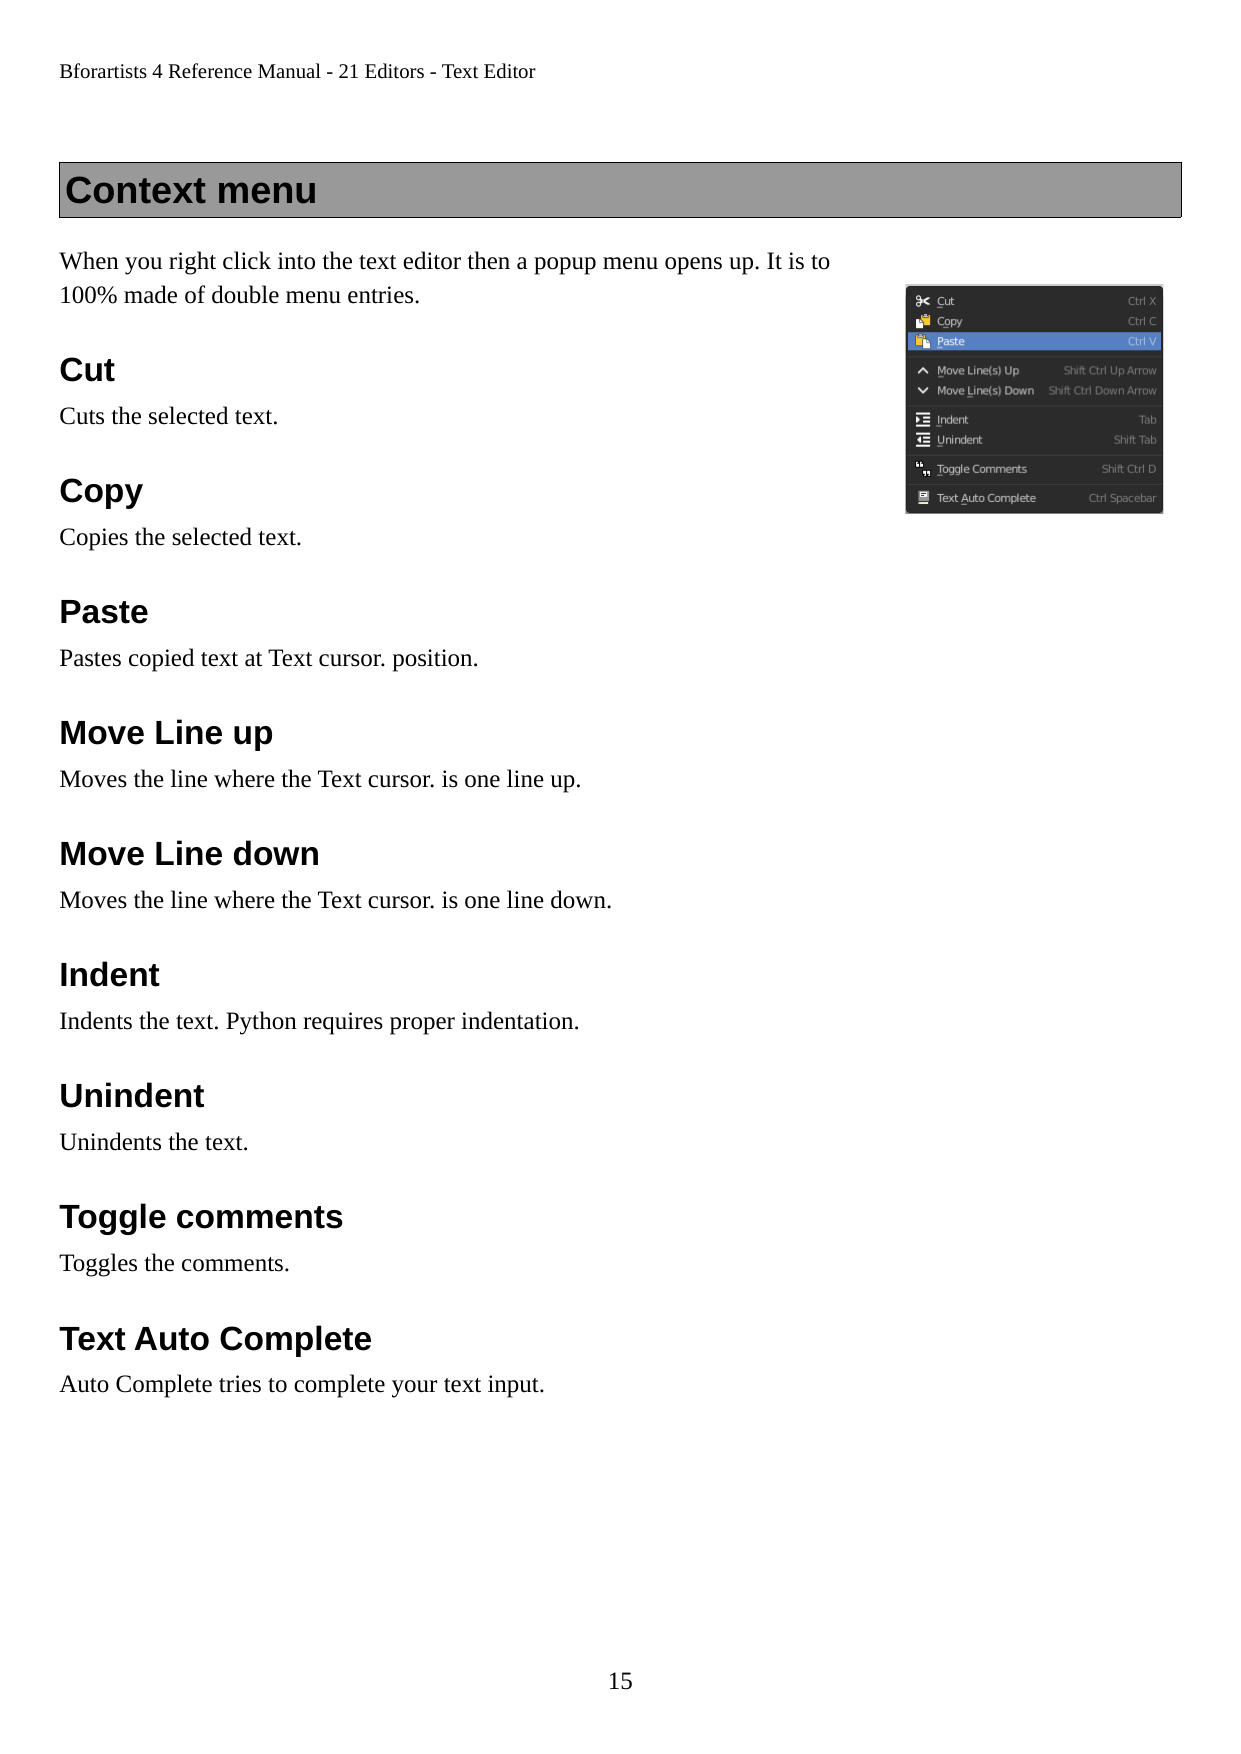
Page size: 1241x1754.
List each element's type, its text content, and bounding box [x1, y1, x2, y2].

text Indents the text. Python requires proper indentation. [59, 1006, 1181, 1035]
text Unindents the text. [59, 1127, 1181, 1156]
subtitle Copy [59, 471, 905, 510]
table_header Context menu [60, 163, 1181, 217]
subtitle Move Line up [59, 713, 1181, 752]
subtitle [1164, 471, 1181, 510]
subtitle Cut [59, 350, 905, 389]
text Moves the line where the Text cursor. is one line up. [59, 764, 1181, 793]
text Cuts the selected text. [59, 401, 905, 430]
subtitle Move Line down [59, 834, 1181, 873]
subtitle [1164, 350, 1181, 389]
text Toggles the comments. [59, 1248, 1181, 1277]
text When you right click into the text editor then a popup menu opens up. It is to 100% made of double menu entries. [59, 246, 1181, 309]
subtitle Indent [59, 955, 1181, 994]
subtitle Toggle comments [59, 1197, 1181, 1236]
text Auto Complete tries to complete your text input. [59, 1369, 1181, 1398]
subtitle Unindent [59, 1076, 1181, 1115]
text Moves the line where the Text cursor. is one line down. [59, 885, 1181, 914]
subtitle Text Auto Complete [59, 1318, 1181, 1357]
text [1164, 401, 1181, 430]
text Pastes copied text at Text cursor. position. [59, 643, 1181, 672]
picture [905, 284, 1164, 514]
text Copies the selected text. [59, 522, 1181, 551]
subtitle Paste [59, 592, 1181, 631]
